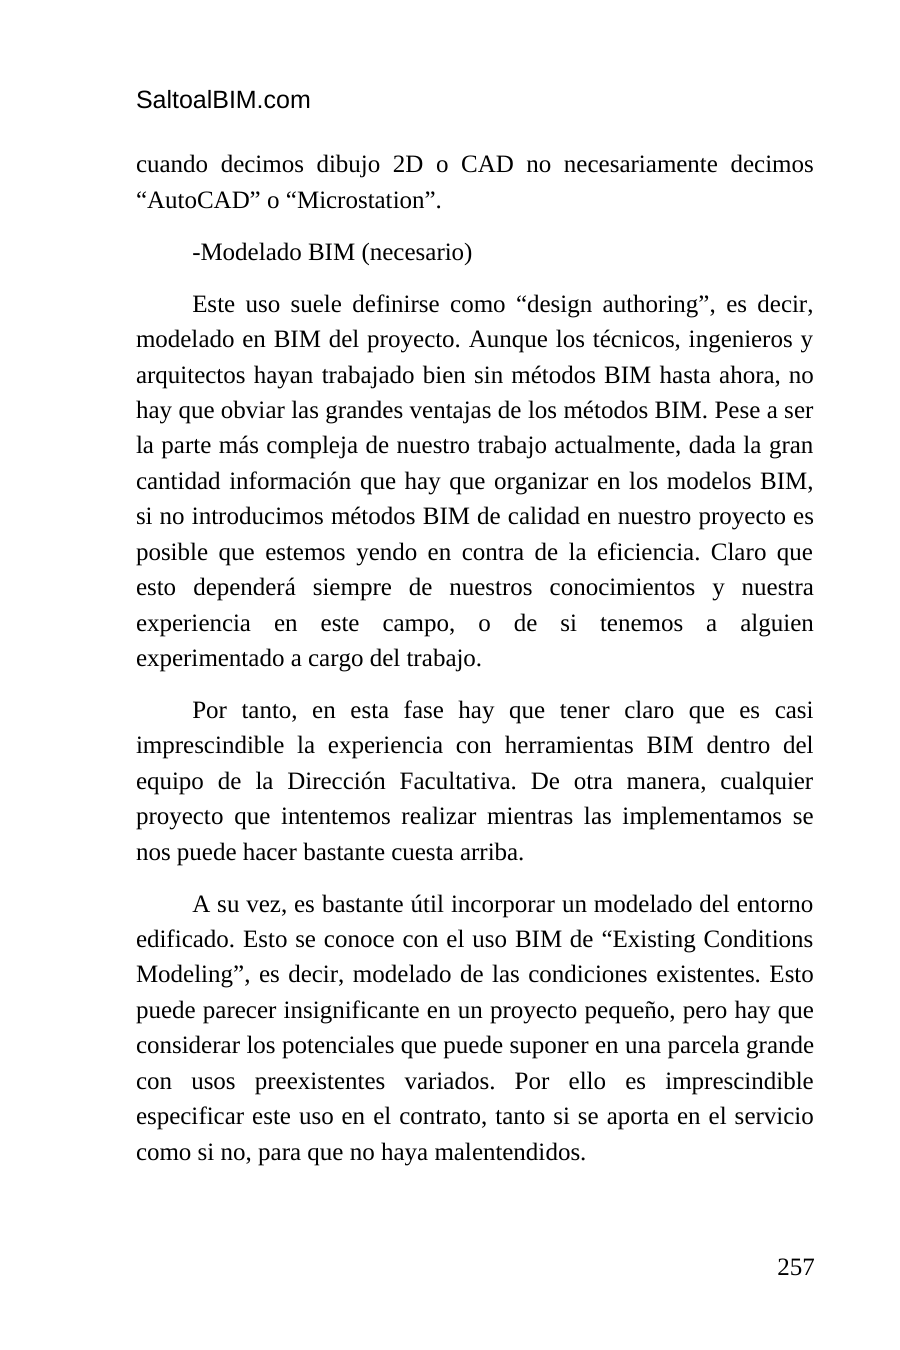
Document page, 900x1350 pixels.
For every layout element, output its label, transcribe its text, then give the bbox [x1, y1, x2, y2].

text A su vez, es bastante útil incorporar un modelado del entorno edificado. Esto se conoce con el uso BIM de “Existing Conditions Modeling”, es decir, modelado de las condiciones existentes. Esto puede parecer insignificante en un proyecto pequeño, pero hay que considerar los potenciales que puede suponer en una parcela grande con usos preexistentes variados. Por ello es imprescindible especificar este uso en el contrato, tanto si se aporta en el servicio como si no, para que no haya malentendidos. [136, 884, 814, 1167]
text Este uso suele definirse como “design authoring”, es decir, modelado en BIM del proyecto. Aunque los técnicos, ingenieros y arquitectos hayan trabajado bien sin métodos BIM hasta ahora, no hay que obviar las grandes ventajas de los métodos BIM. Pese a ser la parte más compleja de nuestro trabajo actualmente, dada la gran cantidad información que hay que organizar en los modelos BIM, si no introducimos métodos BIM de calidad en nuestro proyecto es posible que estemos yendo en contra de la eficiencia. Claro que esto dependerá siempre de nuestros conocimientos y nuestra experiencia en este campo, o de si tenemos a alguien experimentado a cargo del trabajo. [136, 284, 814, 673]
text Por tanto, en esta fase hay que tener claro que es casi imprescindible la experiencia con herramientas BIM dentro del equipo de la Dirección Facultativa. De otra manera, cualquier proyecto que intentemos realizar mientras las implementamos se nos puede hacer bastante cuesta arriba. [136, 690, 814, 867]
text cuando decimos dibujo 2D o CAD no necesariamente decimos “AutoCAD” o “Microstation”. [136, 144, 814, 215]
text -Modelado BIM (necesario) [136, 232, 814, 267]
